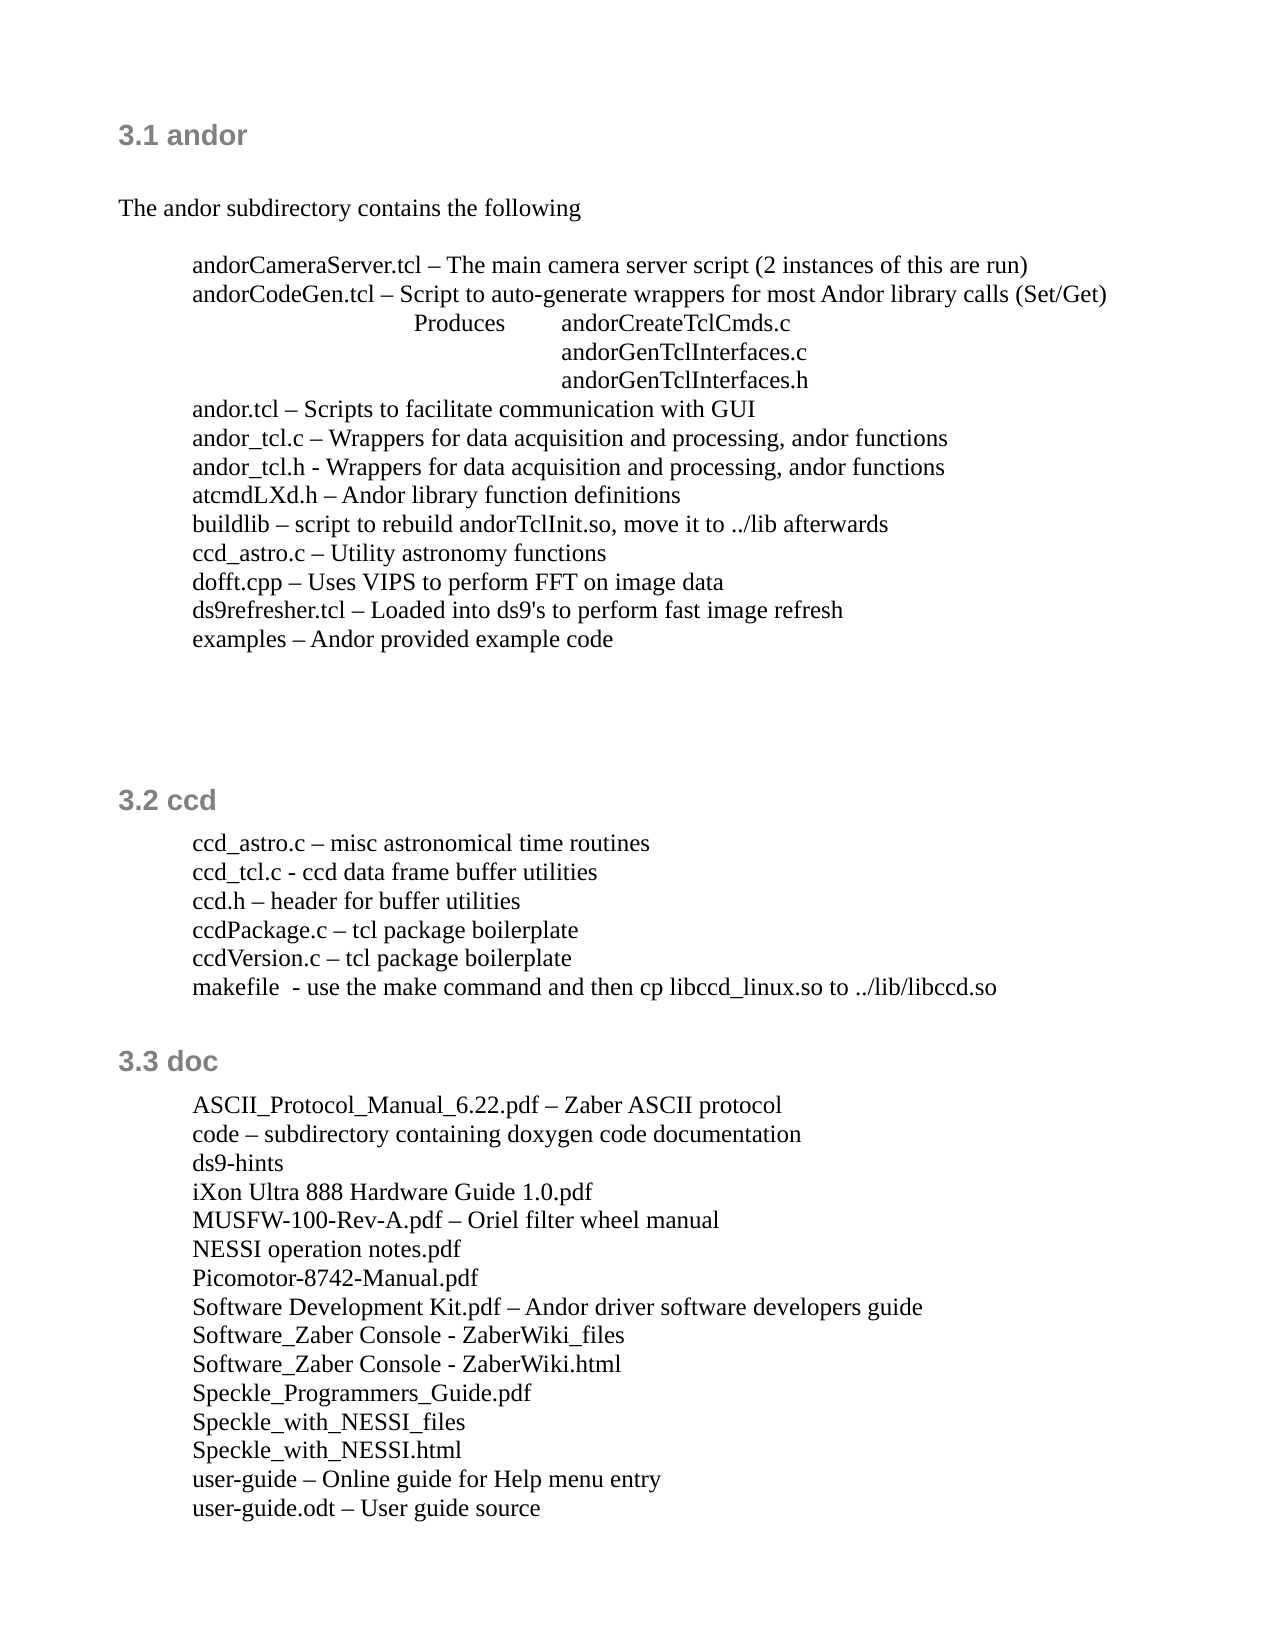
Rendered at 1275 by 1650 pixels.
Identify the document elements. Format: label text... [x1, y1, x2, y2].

text Speckle_with_NESSI_files [118, 1407, 1157, 1435]
text ds9-hints [118, 1148, 1157, 1177]
text andor_tcl.h - Wrappers for data acquisition and processing, andor functions [118, 452, 1157, 480]
text buildlib – script to rebuild andorTclInit.so, move it to ../lib afterwards [118, 509, 1157, 538]
text iXon Ultra 888 Hardware Guide 1.0.pdf [118, 1177, 1157, 1205]
text ccdPackage.c – tcl package boilerplate [118, 915, 1157, 943]
text Software_Zaber Console - ZaberWiki_files [118, 1320, 1157, 1349]
text andorCameraServer.tcl – The main camera server script (2 instances of this are run) [118, 250, 1157, 279]
text ccd_astro.c – misc astronomical time routines [118, 828, 1157, 857]
text code – subdirectory containing doxygen code documentation [118, 1119, 1157, 1148]
text Software_Zaber Console - ZaberWiki.html [118, 1349, 1157, 1378]
text ccdVersion.c – tcl package boilerplate [118, 943, 1157, 972]
text andorGenTclInterfaces.c [118, 337, 1157, 365]
text andorCodeGen.tcl – Script to auto-generate wrappers for most Andor library calls (Set/Get) [118, 279, 1157, 308]
subtitle 3.2 ccd [118, 782, 1157, 816]
text Produces andorCreateTclCmds.c [118, 308, 1157, 337]
text examples – Andor provided example code [118, 624, 1157, 653]
text ccd_astro.c – Utility astronomy functions [118, 538, 1157, 567]
text user-guide – Online guide for Help menu entry [118, 1464, 1157, 1493]
text ds9refresher.tcl – Loaded into ds9's to perform fast image refresh [118, 595, 1157, 624]
text Speckle_Programmers_Guide.pdf [118, 1378, 1157, 1407]
text andorGenTclInterfaces.h [118, 365, 1157, 394]
text dofft.cpp – Uses VIPS to perform FFT on image data [118, 567, 1157, 595]
subtitle 3.3 doc [118, 1044, 1157, 1078]
subtitle 3.1 andor [118, 118, 1157, 152]
text Speckle_with_NESSI.html [118, 1435, 1157, 1464]
text andor_tcl.c – Wrappers for data acquisition and processing, andor functions [118, 423, 1157, 452]
text andor.tcl – Scripts to facilitate communication with GUI [118, 394, 1157, 423]
text ASCII_Protocol_Manual_6.22.pdf – Zaber ASCII protocol [118, 1090, 1157, 1119]
text user-guide.odt – User guide source [118, 1493, 1157, 1522]
text makefile - use the make command and then cp libccd_linux.so to ../lib/libccd.so [118, 972, 1157, 1001]
text ccd.h – header for buffer utilities [118, 886, 1157, 915]
text Picomotor-8742-Manual.pdf [118, 1263, 1157, 1292]
text ccd_tcl.c - ccd data frame buffer utilities [118, 857, 1157, 886]
text atcmdLXd.h – Andor library function definitions [118, 480, 1157, 509]
text Software Development Kit.pdf – Andor driver software developers guide [118, 1292, 1157, 1320]
text NESSI operation notes.pdf [118, 1234, 1157, 1263]
text MUSFW-100-Rev-A.pdf – Oriel filter wheel manual [118, 1205, 1157, 1234]
text The andor subdirectory contains the following [118, 193, 1157, 222]
